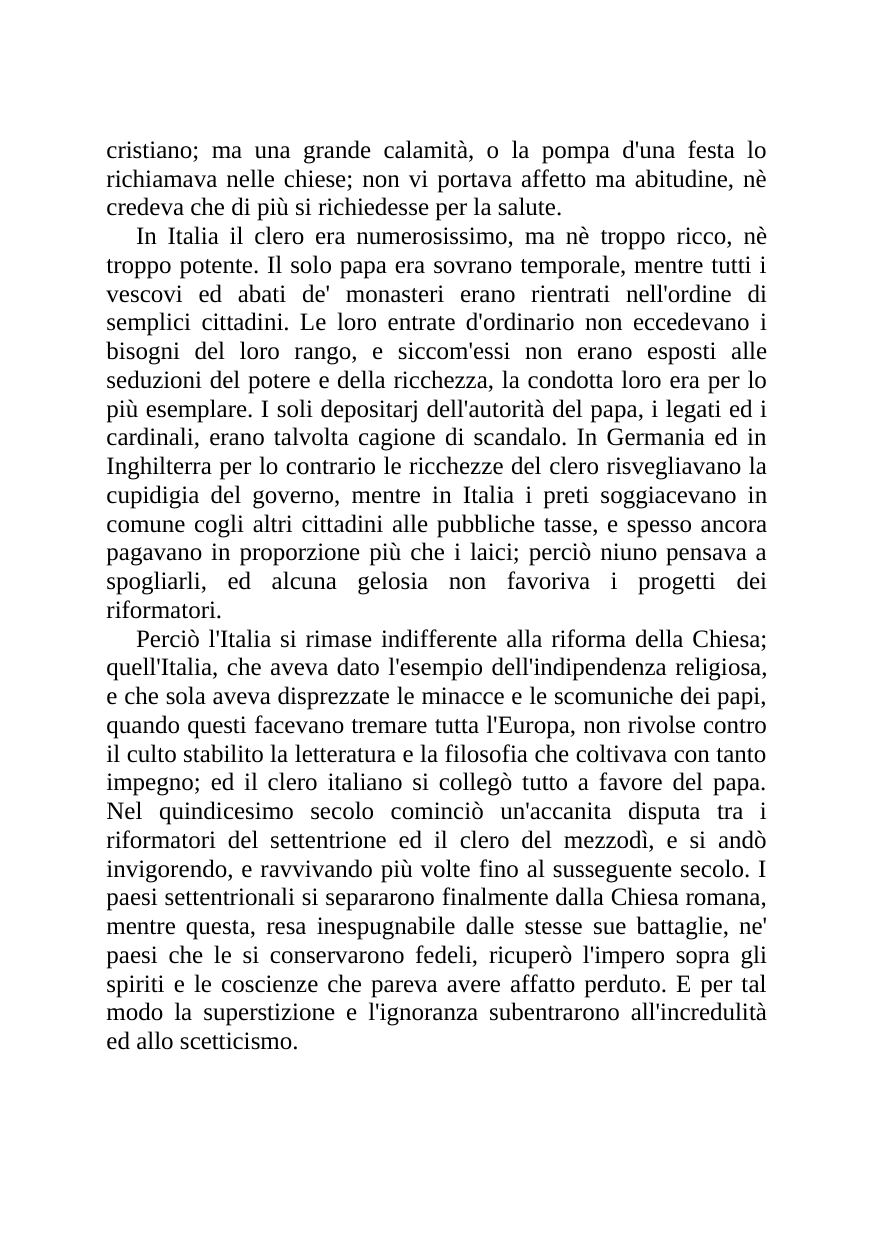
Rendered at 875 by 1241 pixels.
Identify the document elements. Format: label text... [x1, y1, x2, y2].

text In Italia il clero era numerosissimo, ma nè troppo ricco, nè troppo potente. Il solo papa era sovrano temporale, mentre tutti i vescovi ed abati de' monasteri erano rientrati nell'ordine di semplici cittadini. Le loro entrate d'ordinario non eccedevano i bisogni del loro rango, e siccom'essi non erano esposti alle seduzioni del potere e della ricchezza, la condotta loro era per lo più esemplare. I soli depositarj dell'autorità del papa, i legati ed i cardinali, erano talvolta cagione di scandalo. In Germania ed in Inghilterra per lo contrario le ricchezze del clero risvegliavano la cupidigia del governo, mentre in Italia i preti soggiacevano in comune cogli altri cittadini alle pubbliche tasse, e spesso ancora pagavano in proporzione più che i laici; perciò niuno pensava a spogliarli, ed alcuna gelosia non favoriva i progetti dei riformatori. [106, 221, 768, 624]
text Perciò l'Italia si rimase indifferente alla riforma della Chiesa; quell'Italia, che aveva dato l'esempio dell'indipendenza religiosa, e che sola aveva disprezzate le minacce e le scomuniche dei papi, quando questi facevano tremare tutta l'Europa, non rivolse contro il culto stabilito la letteratura e la filosofia che coltivava con tanto impegno; ed il clero italiano si collegò tutto a favore del papa. Nel quindicesimo secolo cominciò un'accanita disputa tra i riformatori del settentrione ed il clero del mezzodì, e si andò invigorendo, e ravvivando più volte fino al susseguente secolo. I paesi settentrionali si separarono finalmente dalla Chiesa romana, mentre questa, resa inespugnabile dalle stesse sue battaglie, ne' paesi che le si conservarono fedeli, ricuperò l'impero sopra gli spiriti e le coscienze che pareva avere affatto perduto. E per tal modo la superstizione e l'ignoranza subentrarono all'incredulità ed allo scetticismo. [106, 624, 768, 1055]
text cristiano; ma una grande calamità, o la pompa d'una festa lo richiamava nelle chiese; non vi portava affetto ma abitudine, nè credeva che di più si richiedesse per la salute. [106, 135, 768, 221]
